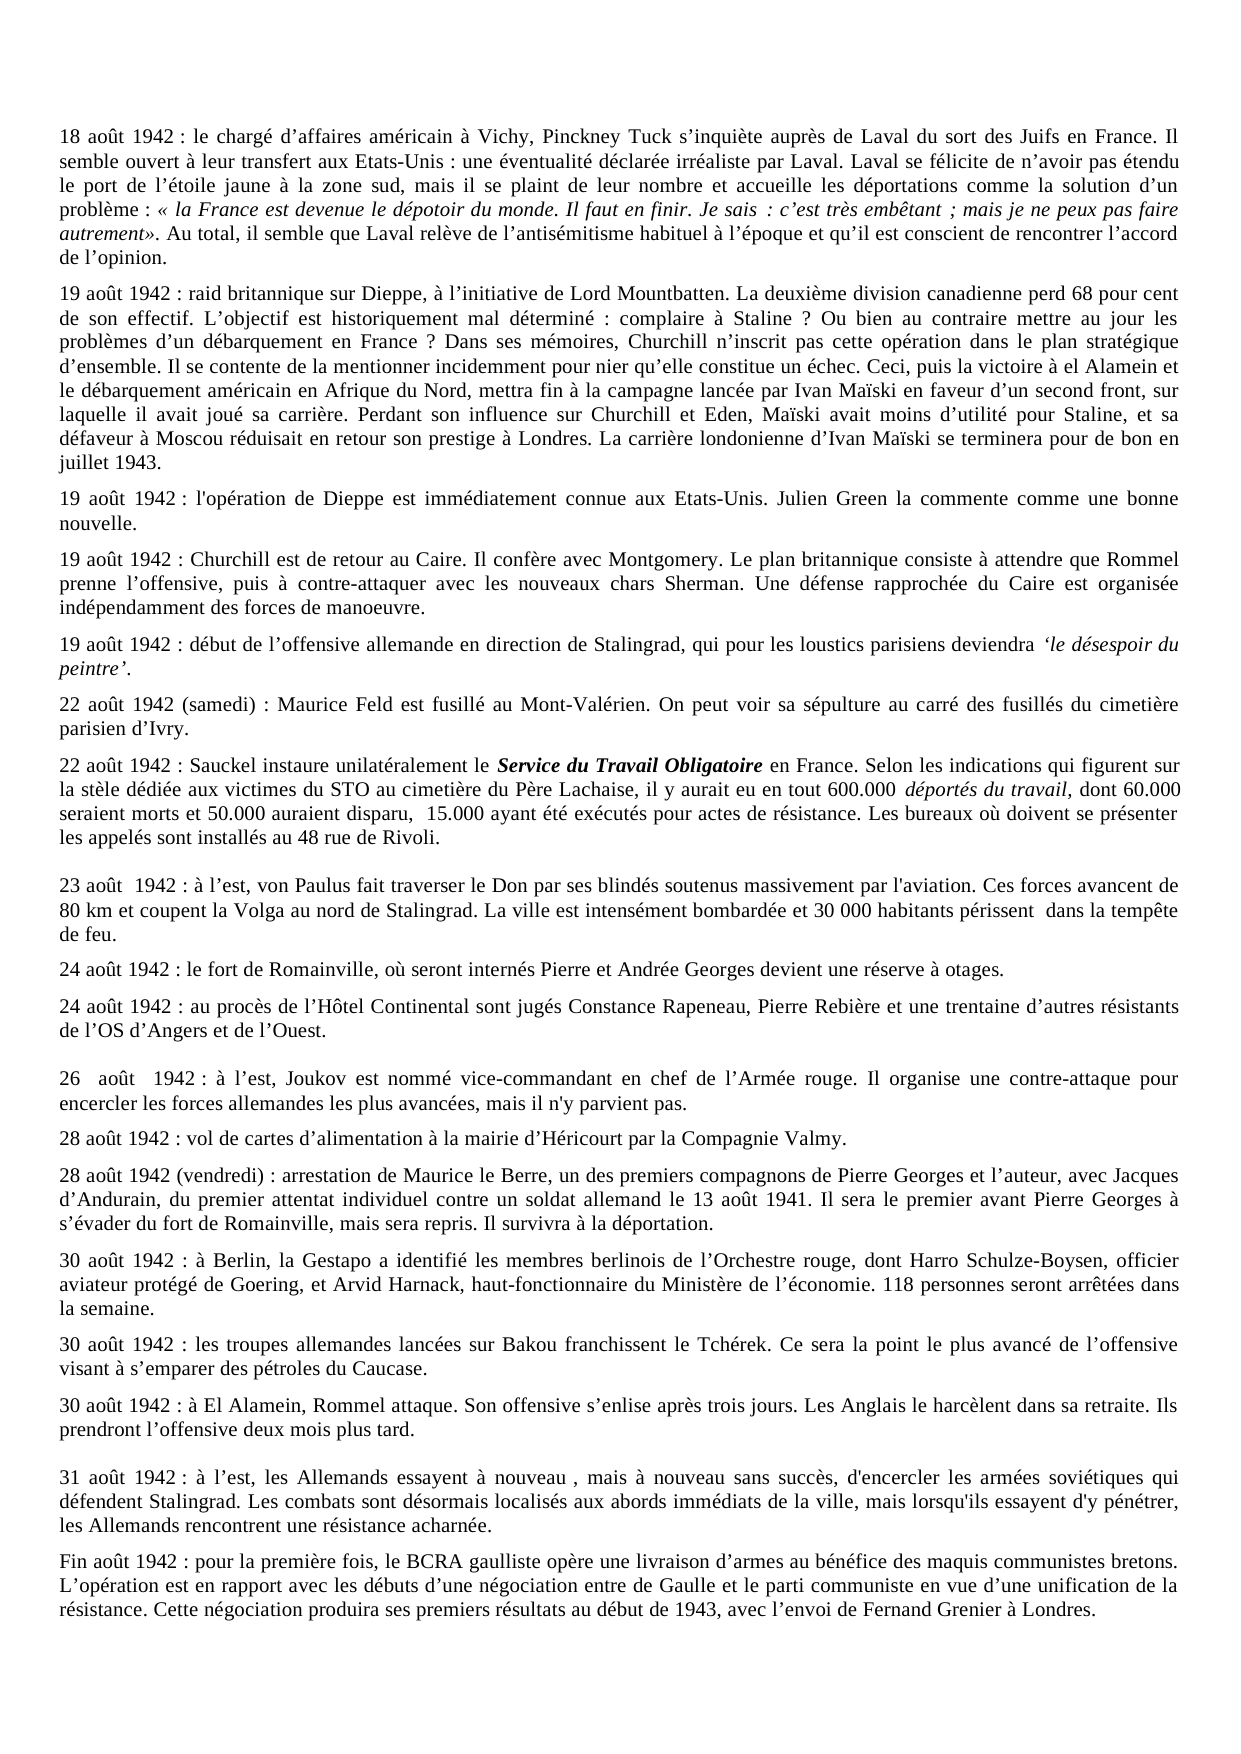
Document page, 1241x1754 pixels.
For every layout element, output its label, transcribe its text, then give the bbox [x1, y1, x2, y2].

text 28 août 1942 : vol de cartes d’alimentation à la mairie d’Héricourt par la Compagnie Valmy. [59, 1126, 1181, 1150]
text 30 août 1942 : les troupes allemandes lancées sur Bakou franchissent le Tchérek. Ce sera la point le plus avancé de l’offensive visant à s’emparer des pétroles du Caucase. [59, 1332, 1181, 1380]
text 19 août 1942 : début de l’offensive allemande en direction de Stalingrad, qui pour les loustics parisiens deviendra ‘le désespoir du peintre’. [59, 632, 1181, 680]
text 28 août 1942 (vendredi) : arrestation de Maurice le Berre, un des premiers compagnons de Pierre Georges et l’auteur, avec Jacques d’Andurain, du premier attentat individuel contre un soldat allemand le 13 août 1941. Il sera le premier avant Pierre Georges à s’évader du fort de Romainville, mais sera repris. Il survivra à la déportation. [59, 1163, 1181, 1235]
text 26 août 1942 : à l’est, Joukov est nommé vice-commandant en chef de l’Armée rouge. Il organise une contre-attaque pour encercler les forces allemandes les plus avancées, mais il n'y parvient pas. [59, 1066, 1181, 1114]
text 19 août 1942 : l'opération de Dieppe est immédiatement connue aux Etats-Unis. Julien Green la commente comme une bonne nouvelle. [59, 486, 1181, 534]
text 30 août 1942 : à Berlin, la Gestapo a identifié les membres berlinois de l’Orchestre rouge, dont Harro Schulze-Boysen, officier aviateur protégé de Goering, et Arvid Harnack, haut-fonctionnaire du Ministère de l’économie. 118 personnes seront arrêtées dans la semaine. [59, 1247, 1181, 1319]
text 19 août 1942 : raid britannique sur Dieppe, à l’initiative de Lord Mountbatten. La deuxième division canadienne perd 68 pour cent de son effectif. L’objectif est historiquement mal déterminé : complaire à Staline ? Ou bien au contraire mettre au jour les problèmes d’un débarquement en France ? Dans ses mémoires, Churchill n’inscrit pas cette opération dans le plan stratégique d’ensemble. Il se contente de la mentionner incidemment pour nier qu’elle constitue un échec. Ceci, puis la victoire à el Alamein et le débarquement américain en Afrique du Nord, mettra fin à la campagne lancée par Ivan Maïski en faveur d’un second front, sur laquelle il avait joué sa carrière. Perdant son influence sur Churchill et Eden, Maïski avait moins d’utilité pour Staline, et sa défaveur à Moscou réduisait en retour son prestige à Londres. La carrière londonienne d’Ivan Maïski se terminera pour de bon en juillet 1943. [59, 281, 1181, 474]
text 30 août 1942 : à El Alamein, Rommel attaque. Son offensive s’enlise après trois jours. Les Anglais le harcèlent dans sa retraite. Ils prendront l’offensive deux mois plus tard. [59, 1393, 1181, 1441]
text 23 août 1942 : à l’est, von Paulus fait traverser le Don par ses blindés soutenus massivement par l'aviation. Ces forces avancent de 80 km et coupent la Volga au nord de Stalingrad. La ville est intensément bombardée et 30 000 habitants périssent dans la tempête de feu. [59, 873, 1181, 946]
text 19 août 1942 : Churchill est de retour au Caire. Il confère avec Montgomery. Le plan britannique consiste à attendre que Rommel prenne l’offensive, puis à contre-attaquer avec les nouveaux chars Sherman. Une défense rapprochée du Caire est organisée indépendamment des forces de manoeuvre. [59, 547, 1181, 619]
text 24 août 1942 : au procès de l’Hôtel Continental sont jugés Constance Rapeneau, Pierre Rebière et une trentaine d’autres résistants de l’OS d’Angers et de l’Ouest. [59, 994, 1181, 1042]
text 18 août 1942 : le chargé d’affaires américain à Vichy, Pinckney Tuck s’inquiète auprès de Laval du sort des Juifs en France. Il semble ouvert à leur transfert aux Etats-Unis : une éventualité déclarée irréaliste par Laval. Laval se félicite de n’avoir pas étendu le port de l’étoile jaune à la zone sud, mais il se plaint de leur nombre et accueille les déportations comme la solution d’un problème : « la France est devenue le dépotoir du monde. Il faut en finir. Je sais : c’est très embêtant ; mais je ne peux pas faire autrement». Au total, il semble que Laval relève de l’antisémitisme habituel à l’époque et qu’il est conscient de rencontrer l’accord de l’opinion. [59, 124, 1181, 269]
text 22 août 1942 : Sauckel instaure unilatéralement le Service du Travail Obligatoire en France. Selon les indications qui figurent sur la stèle dédiée aux victimes du STO au cimetière du Père Lachaise, il y aurait eu en tout 600.000 déportés du travail, dont 60.000 seraient morts et 50.000 auraient disparu, 15.000 ayant été exécutés pour actes de résistance. Les bureaux où doivent se présenter les appelés sont installés au 48 rue de Rivoli. [59, 753, 1181, 849]
text 31 août 1942 : à l’est, les Allemands essayent à nouveau , mais à nouveau sans succès, d'encercler les armées soviétiques qui défendent Stalingrad. Les combats sont désormais localisés aux abords immédiats de la ville, mais lorsqu'ils essayent d'y pénétrer, les Allemands rencontrent une résistance acharnée. [59, 1465, 1181, 1537]
text 22 août 1942 (samedi) : Maurice Feld est fusillé au Mont-Valérien. On peut voir sa sépulture au carré des fusillés du cimetière parisien d’Ivry. [59, 692, 1181, 740]
text Fin août 1942 : pour la première fois, le BCRA gaulliste opère une livraison d’armes au bénéfice des maquis communistes bretons. L’opération est en rapport avec les débuts d’une négociation entre de Gaulle et le parti communiste en vue d’une unification de la résistance. Cette négociation produira ses premiers résultats au début de 1943, avec l’envoi de Fernand Grenier à Londres. [59, 1549, 1181, 1621]
text 24 août 1942 : le fort de Romainville, où seront internés Pierre et Andrée Georges devient une réserve à otages. [59, 957, 1181, 981]
